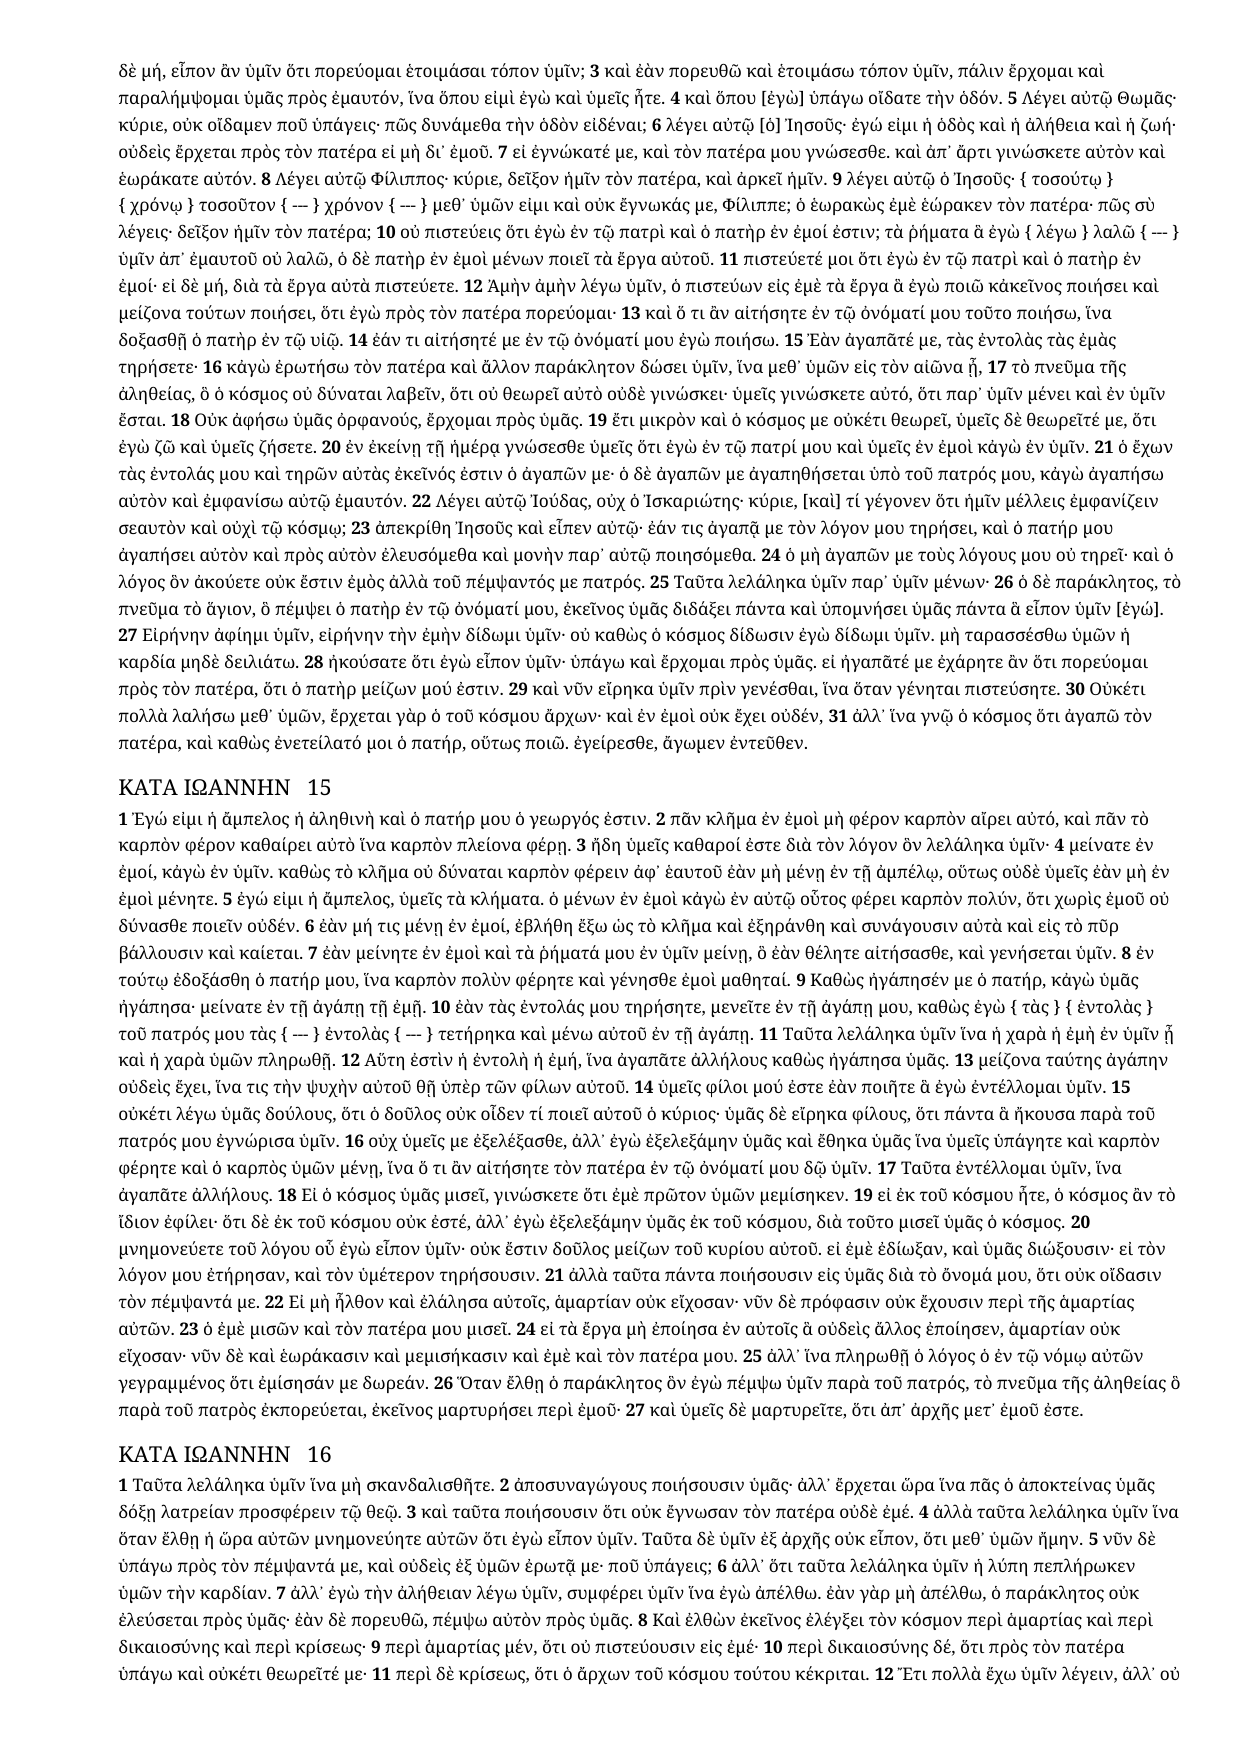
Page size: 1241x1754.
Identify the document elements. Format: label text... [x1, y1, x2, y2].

text ΚΑΤΑ ΙΩΑΝΝΗΝ 16 [118, 1439, 1181, 1469]
text δὲ μή, εἶπον ἂν ὑμῖν ὅτι πορεύομαι ἑτοιμάσαι τόπον ὑμῖν; 3 καὶ ἐὰν πορευθῶ καὶ ἑτοιμάσω τόπον ὑμῖν, πάλιν ἔρχομαι καὶ παραλήμψομαι ὑμᾶς πρὸς ἐμαυτόν, ἵνα ὅπου εἰμὶ ἐγὼ καὶ ὑμεῖς ἦτε. 4 καὶ ὅπου [ἐγὼ] ὑπάγω οἴδατε τὴν ὁδόν. 5 Λέγει αὐτῷ Θωμᾶς· κύριε, οὐκ οἴδαμεν ποῦ ὑπάγεις· πῶς δυνάμεθα τὴν ὁδὸν εἰδέναι; 6 λέγει αὐτῷ [ὁ] Ἰησοῦς· ἐγώ εἰμι ἡ ὁδὸς καὶ ἡ ἀλήθεια καὶ ἡ ζωή· οὐδεὶς ἔρχεται πρὸς τὸν πατέρα εἰ μὴ δι᾽ ἐμοῦ. 7 εἰ ἐγνώκατέ με, καὶ τὸν πατέρα μου γνώσεσθε. καὶ ἀπ᾽ ἄρτι γινώσκετε αὐτὸν καὶ ἑωράκατε αὐτόν. 8 Λέγει αὐτῷ Φίλιππος· κύριε, δεῖξον ἡμῖν τὸν πατέρα, καὶ ἀρκεῖ ἡμῖν. 9 λέγει αὐτῷ ὁ Ἰησοῦς· { τοσούτῳ } { χρόνῳ } τοσοῦτον { --- } χρόνον { --- } μεθ᾽ ὑμῶν εἰμι καὶ οὐκ ἔγνωκάς με, Φίλιππε; ὁ ἑωρακὼς ἐμὲ ἑώρακεν τὸν πατέρα· πῶς σὺ λέγεις· δεῖξον ἡμῖν τὸν πατέρα; 10 οὐ πιστεύεις ὅτι ἐγὼ ἐν τῷ πατρὶ καὶ ὁ πατὴρ ἐν ἐμοί ἐστιν; τὰ ῥήματα ἃ ἐγὼ { λέγω } λαλῶ { --- } ὑμῖν ἀπ᾽ ἐμαυτοῦ οὐ λαλῶ, ὁ δὲ πατὴρ ἐν ἐμοὶ μένων ποιεῖ τὰ ἔργα αὐτοῦ. 11 πιστεύετέ μοι ὅτι ἐγὼ ἐν τῷ πατρὶ καὶ ὁ πατὴρ ἐν ἐμοί· εἰ δὲ μή, διὰ τὰ ἔργα αὐτὰ πιστεύετε. 12 Ἀμὴν ἀμὴν λέγω ὑμῖν, ὁ πιστεύων εἰς ἐμὲ τὰ ἔργα ἃ ἐγὼ ποιῶ κἀκεῖνος ποιήσει καὶ μείζονα τούτων ποιήσει, ὅτι ἐγὼ πρὸς τὸν πατέρα πορεύομαι· 13 καὶ ὅ τι ἂν αἰτήσητε ἐν τῷ ὀνόματί μου τοῦτο ποιήσω, ἵνα δοξασθῇ ὁ πατὴρ ἐν τῷ υἱῷ. 14 ἐάν τι αἰτήσητέ με ἐν τῷ ὀνόματί μου ἐγὼ ποιήσω. 15 Ἐὰν ἀγαπᾶτέ με, τὰς ἐντολὰς τὰς ἐμὰς τηρήσετε· 16 κἀγὼ ἐρωτήσω τὸν πατέρα καὶ ἄλλον παράκλητον δώσει ὑμῖν, ἵνα μεθ᾽ ὑμῶν εἰς τὸν αἰῶνα ᾖ, 17 τὸ πνεῦμα τῆς ἀληθείας, ὃ ὁ κόσμος οὐ δύναται λαβεῖν, ὅτι οὐ θεωρεῖ αὐτὸ οὐδὲ γινώσκει· ὑμεῖς γινώσκετε αὐτό, ὅτι παρ᾽ ὑμῖν μένει καὶ ἐν ὑμῖν ἔσται. 18 Οὐκ ἀφήσω ὑμᾶς ὀρφανούς, ἔρχομαι πρὸς ὑμᾶς. 19 ἔτι μικρὸν καὶ ὁ κόσμος με οὐκέτι θεωρεῖ, ὑμεῖς δὲ θεωρεῖτέ με, ὅτι ἐγὼ ζῶ καὶ ὑμεῖς ζήσετε. 20 ἐν ἐκείνῃ τῇ ἡμέρᾳ γνώσεσθε ὑμεῖς ὅτι ἐγὼ ἐν τῷ πατρί μου καὶ ὑμεῖς ἐν ἐμοὶ κἀγὼ ἐν ὑμῖν. 21 ὁ ἔχων τὰς ἐντολάς μου καὶ τηρῶν αὐτὰς ἐκεῖνός ἐστιν ὁ ἀγαπῶν με· ὁ δὲ ἀγαπῶν με ἀγαπηθήσεται ὑπὸ τοῦ πατρός μου, κἀγὼ ἀγαπήσω αὐτὸν καὶ ἐμφανίσω αὐτῷ ἐμαυτόν. 22 Λέγει αὐτῷ Ἰούδας, οὐχ ὁ Ἰσκαριώτης· κύριε, [καὶ] τί γέγονεν ὅτι ἡμῖν μέλλεις ἐμφανίζειν σεαυτὸν καὶ οὐχὶ τῷ κόσμῳ; 23 ἀπεκρίθη Ἰησοῦς καὶ εἶπεν αὐτῷ· ἐάν τις ἀγαπᾷ με τὸν λόγον μου τηρήσει, καὶ ὁ πατήρ μου ἀγαπήσει αὐτὸν καὶ πρὸς αὐτὸν ἐλευσόμεθα καὶ μονὴν παρ᾽ αὐτῷ ποιησόμεθα. 24 ὁ μὴ ἀγαπῶν με τοὺς λόγους μου οὐ τηρεῖ· καὶ ὁ λόγος ὃν ἀκούετε οὐκ ἔστιν ἐμὸς ἀλλὰ τοῦ πέμψαντός με πατρός. 25 Ταῦτα λελάληκα ὑμῖν παρ᾽ ὑμῖν μένων· 26 ὁ δὲ παράκλητος, τὸ πνεῦμα τὸ ἅγιον, ὃ πέμψει ὁ πατὴρ ἐν τῷ ὀνόματί μου, ἐκεῖνος ὑμᾶς διδάξει πάντα καὶ ὑπομνήσει ὑμᾶς πάντα ἃ εἶπον ὑμῖν [ἐγώ]. 27 Εἰρήνην ἀφίημι ὑμῖν, εἰρήνην τὴν ἐμὴν δίδωμι ὑμῖν· οὐ καθὼς ὁ κόσμος δίδωσιν ἐγὼ δίδωμι ὑμῖν. μὴ ταρασσέσθω ὑμῶν ἡ καρδία μηδὲ δειλιάτω. 28 ἠκούσατε ὅτι ἐγὼ εἶπον ὑμῖν· ὑπάγω καὶ ἔρχομαι πρὸς ὑμᾶς. εἰ ἠγαπᾶτέ με ἐχάρητε ἂν ὅτι πορεύομαι πρὸς τὸν πατέρα, ὅτι ὁ πατὴρ μείζων μού ἐστιν. 29 καὶ νῦν εἴρηκα ὑμῖν πρὶν γενέσθαι, ἵνα ὅταν γένηται πιστεύσητε. 30 Οὐκέτι πολλὰ λαλήσω μεθ᾽ ὑμῶν, ἔρχεται γὰρ ὁ τοῦ κόσμου ἄρχων· καὶ ἐν ἐμοὶ οὐκ ἔχει οὐδέν, 31 ἀλλ᾽ ἵνα γνῷ ὁ κόσμος ὅτι ἀγαπῶ τὸν πατέρα, καὶ καθὼς ἐνετείλατό μοι ὁ πατήρ, οὕτως ποιῶ. ἐγείρεσθε, ἄγωμεν ἐντεῦθεν. [118, 59, 1181, 754]
text 1 Ἐγώ εἰμι ἡ ἄμπελος ἡ ἀληθινὴ καὶ ὁ πατήρ μου ὁ γεωργός ἐστιν. 2 πᾶν κλῆμα ἐν ἐμοὶ μὴ φέρον καρπὸν αἴρει αὐτό, καὶ πᾶν τὸ καρπὸν φέρον καθαίρει αὐτὸ ἵνα καρπὸν πλείονα φέρῃ. 3 ἤδη ὑμεῖς καθαροί ἐστε διὰ τὸν λόγον ὃν λελάληκα ὑμῖν· 4 μείνατε ἐν ἐμοί, κἀγὼ ἐν ὑμῖν. καθὼς τὸ κλῆμα οὐ δύναται καρπὸν φέρειν ἀφ᾽ ἑαυτοῦ ἐὰν μὴ μένῃ ἐν τῇ ἀμπέλῳ, οὕτως οὐδὲ ὑμεῖς ἐὰν μὴ ἐν ἐμοὶ μένητε. 5 ἐγώ εἰμι ἡ ἄμπελος, ὑμεῖς τὰ κλήματα. ὁ μένων ἐν ἐμοὶ κἀγὼ ἐν αὐτῷ οὗτος φέρει καρπὸν πολύν, ὅτι χωρὶς ἐμοῦ οὐ δύνασθε ποιεῖν οὐδέν. 6 ἐὰν μή τις μένῃ ἐν ἐμοί, ἐβλήθη ἔξω ὡς τὸ κλῆμα καὶ ἐξηράνθη καὶ συνάγουσιν αὐτὰ καὶ εἰς τὸ πῦρ βάλλουσιν καὶ καίεται. 7 ἐὰν μείνητε ἐν ἐμοὶ καὶ τὰ ῥήματά μου ἐν ὑμῖν μείνῃ, ὃ ἐὰν θέλητε αἰτήσασθε, καὶ γενήσεται ὑμῖν. 8 ἐν τούτῳ ἐδοξάσθη ὁ πατήρ μου, ἵνα καρπὸν πολὺν φέρητε καὶ γένησθε ἐμοὶ μαθηταί. 9 Καθὼς ἠγάπησέν με ὁ πατήρ, κἀγὼ ὑμᾶς ἠγάπησα· μείνατε ἐν τῇ ἀγάπῃ τῇ ἐμῇ. 10 ἐὰν τὰς ἐντολάς μου τηρήσητε, μενεῖτε ἐν τῇ ἀγάπῃ μου, καθὼς ἐγὼ { τὰς } { ἐντολὰς } τοῦ πατρός μου τὰς { --- } ἐντολὰς { --- } τετήρηκα καὶ μένω αὐτοῦ ἐν τῇ ἀγάπῃ. 11 Ταῦτα λελάληκα ὑμῖν ἵνα ἡ χαρὰ ἡ ἐμὴ ἐν ὑμῖν ᾖ καὶ ἡ χαρὰ ὑμῶν πληρωθῇ. 12 Αὕτη ἐστὶν ἡ ἐντολὴ ἡ ἐμή, ἵνα ἀγαπᾶτε ἀλλήλους καθὼς ἠγάπησα ὑμᾶς. 13 μείζονα ταύτης ἀγάπην οὐδεὶς ἔχει, ἵνα τις τὴν ψυχὴν αὐτοῦ θῇ ὑπὲρ τῶν φίλων αὐτοῦ. 14 ὑμεῖς φίλοι μού ἐστε ἐὰν ποιῆτε ἃ ἐγὼ ἐντέλλομαι ὑμῖν. 15 οὐκέτι λέγω ὑμᾶς δούλους, ὅτι ὁ δοῦλος οὐκ οἶδεν τί ποιεῖ αὐτοῦ ὁ κύριος· ὑμᾶς δὲ εἴρηκα φίλους, ὅτι πάντα ἃ ἤκουσα παρὰ τοῦ πατρός μου ἐγνώρισα ὑμῖν. 16 οὐχ ὑμεῖς με ἐξελέξασθε, ἀλλ᾽ ἐγὼ ἐξελεξάμην ὑμᾶς καὶ ἔθηκα ὑμᾶς ἵνα ὑμεῖς ὑπάγητε καὶ καρπὸν φέρητε καὶ ὁ καρπὸς ὑμῶν μένῃ, ἵνα ὅ τι ἂν αἰτήσητε τὸν πατέρα ἐν τῷ ὀνόματί μου δῷ ὑμῖν. 17 Ταῦτα ἐντέλλομαι ὑμῖν, ἵνα ἀγαπᾶτε ἀλλήλους. 18 Εἰ ὁ κόσμος ὑμᾶς μισεῖ, γινώσκετε ὅτι ἐμὲ πρῶτον ὑμῶν μεμίσηκεν. 19 εἰ ἐκ τοῦ κόσμου ἦτε, ὁ κόσμος ἂν τὸ ἴδιον ἐφίλει· ὅτι δὲ ἐκ τοῦ κόσμου οὐκ ἐστέ, ἀλλ᾽ ἐγὼ ἐξελεξάμην ὑμᾶς ἐκ τοῦ κόσμου, διὰ τοῦτο μισεῖ ὑμᾶς ὁ κόσμος. 20 μνημονεύετε τοῦ λόγου οὗ ἐγὼ εἶπον ὑμῖν· οὐκ ἔστιν δοῦλος μείζων τοῦ κυρίου αὐτοῦ. εἰ ἐμὲ ἐδίωξαν, καὶ ὑμᾶς διώξουσιν· εἰ τὸν λόγον μου ἐτήρησαν, καὶ τὸν ὑμέτερον τηρήσουσιν. 21 ἀλλὰ ταῦτα πάντα ποιήσουσιν εἰς ὑμᾶς διὰ τὸ ὄνομά μου, ὅτι οὐκ οἴδασιν τὸν πέμψαντά με. 22 Εἰ μὴ ἦλθον καὶ ἐλάλησα αὐτοῖς, ἁμαρτίαν οὐκ εἴχοσαν· νῦν δὲ πρόφασιν οὐκ ἔχουσιν περὶ τῆς ἁμαρτίας αὐτῶν. 23 ὁ ἐμὲ μισῶν καὶ τὸν πατέρα μου μισεῖ. 24 εἰ τὰ ἔργα μὴ ἐποίησα ἐν αὐτοῖς ἃ οὐδεὶς ἄλλος ἐποίησεν, ἁμαρτίαν οὐκ εἴχοσαν· νῦν δὲ καὶ ἑωράκασιν καὶ μεμισήκασιν καὶ ἐμὲ καὶ τὸν πατέρα μου. 25 ἀλλ᾽ ἵνα πληρωθῇ ὁ λόγος ὁ ἐν τῷ νόμῳ αὐτῶν γεγραμμένος ὅτι ἐμίσησάν με δωρεάν. 26 Ὅταν ἔλθῃ ὁ παράκλητος ὃν ἐγὼ πέμψω ὑμῖν παρὰ τοῦ πατρός, τὸ πνεῦμα τῆς ἀληθείας ὃ παρὰ τοῦ πατρὸς ἐκπορεύεται, ἐκεῖνος μαρτυρήσει περὶ ἐμοῦ· 27 καὶ ὑμεῖς δὲ μαρτυρεῖτε, ὅτι ἀπ᾽ ἀρχῆς μετ᾽ ἐμοῦ ἐστε. [118, 807, 1181, 1421]
text ΚΑΤΑ ΙΩΑΝΝΗΝ 15 [118, 772, 1181, 802]
text 1 Ταῦτα λελάληκα ὑμῖν ἵνα μὴ σκανδαλισθῆτε. 2 ἀποσυναγώγους ποιήσουσιν ὑμᾶς· ἀλλ᾽ ἔρχεται ὥρα ἵνα πᾶς ὁ ἀποκτείνας ὑμᾶς δόξῃ λατρείαν προσφέρειν τῷ θεῷ. 3 καὶ ταῦτα ποιήσουσιν ὅτι οὐκ ἔγνωσαν τὸν πατέρα οὐδὲ ἐμέ. 4 ἀλλὰ ταῦτα λελάληκα ὑμῖν ἵνα ὅταν ἔλθῃ ἡ ὥρα αὐτῶν μνημονεύητε αὐτῶν ὅτι ἐγὼ εἶπον ὑμῖν. Ταῦτα δὲ ὑμῖν ἐξ ἀρχῆς οὐκ εἶπον, ὅτι μεθ᾽ ὑμῶν ἤμην. 5 νῦν δὲ ὑπάγω πρὸς τὸν πέμψαντά με, καὶ οὐδεὶς ἐξ ὑμῶν ἐρωτᾷ με· ποῦ ὑπάγεις; 6 ἀλλ᾽ ὅτι ταῦτα λελάληκα ὑμῖν ἡ λύπη πεπλήρωκεν ὑμῶν τὴν καρδίαν. 7 ἀλλ᾽ ἐγὼ τὴν ἀλήθειαν λέγω ὑμῖν, συμφέρει ὑμῖν ἵνα ἐγὼ ἀπέλθω. ἐὰν γὰρ μὴ ἀπέλθω, ὁ παράκλητος οὐκ ἐλεύσεται πρὸς ὑμᾶς· ἐὰν δὲ πορευθῶ, πέμψω αὐτὸν πρὸς ὑμᾶς. 8 Καὶ ἐλθὼν ἐκεῖνος ἐλέγξει τὸν κόσμον περὶ ἁμαρτίας καὶ περὶ δικαιοσύνης καὶ περὶ κρίσεως· 9 περὶ ἁμαρτίας μέν, ὅτι οὐ πιστεύουσιν εἰς ἐμέ· 10 περὶ δικαιοσύνης δέ, ὅτι πρὸς τὸν πατέρα ὑπάγω καὶ οὐκέτι θεωρεῖτέ με· 11 περὶ δὲ κρίσεως, ὅτι ὁ ἄρχων τοῦ κόσμου τούτου κέκριται. 12 Ἔτι πολλὰ ἔχω ὑμῖν λέγειν, ἀλλ᾽ οὐ [118, 1473, 1181, 1685]
